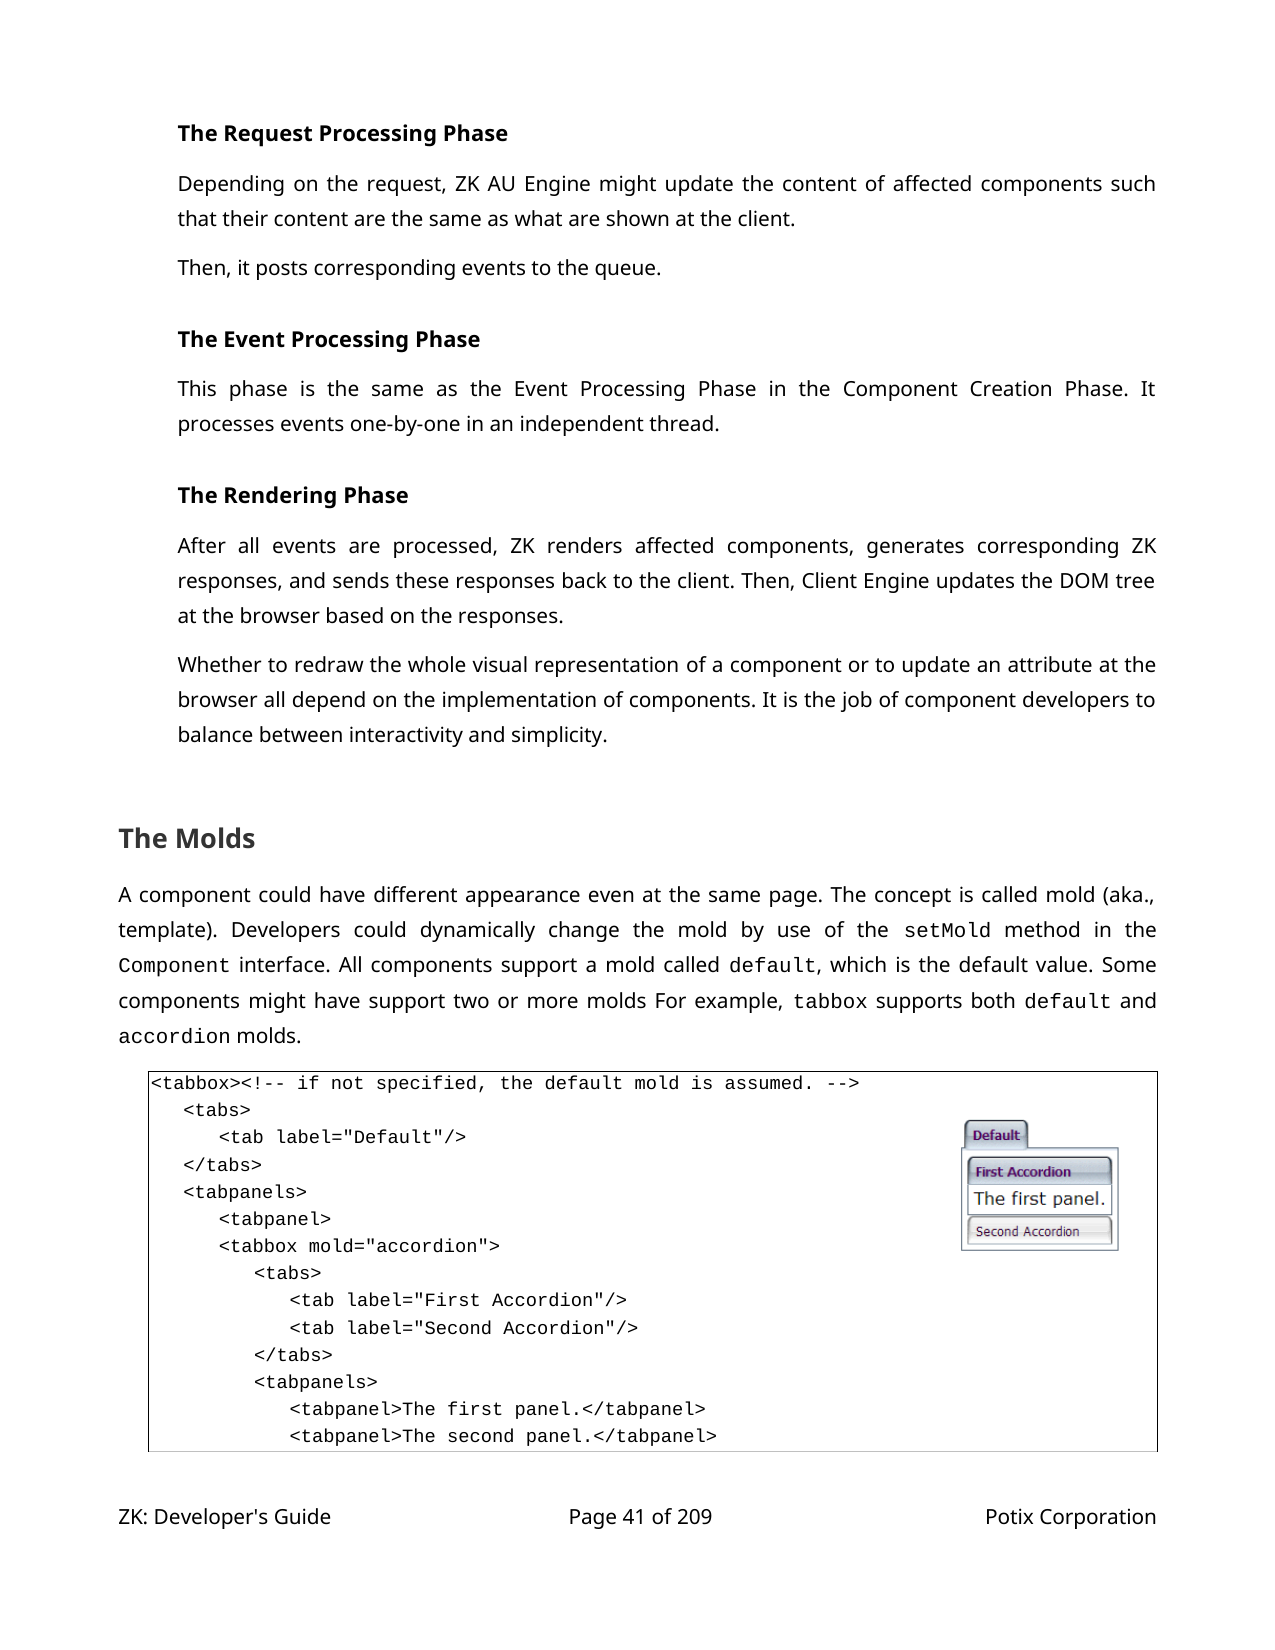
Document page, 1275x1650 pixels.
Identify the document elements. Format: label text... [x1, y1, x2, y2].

text <tabpanels> [149, 1370, 1157, 1394]
text <tab label="Default"/> [149, 1125, 958, 1149]
text [1127, 1152, 1157, 1177]
text [1127, 1179, 1157, 1204]
text <tabpanel>The first panel.</tabpanel> [149, 1397, 1157, 1421]
text </tabs> [149, 1343, 1157, 1367]
subtitle The Rendering Phase [177, 480, 1157, 510]
text <tabpanels> [149, 1179, 958, 1204]
text </tabs> [149, 1152, 958, 1177]
text [1127, 1125, 1157, 1149]
text <tabs> [149, 1261, 1157, 1285]
picture [958, 1116, 1127, 1255]
text Depending on the request, ZK AU Engine might update the content of affected components such that their content are the same as what are shown at the client. [177, 169, 1157, 232]
text <tabpanel> [149, 1207, 958, 1231]
text [1127, 1207, 1157, 1231]
text This phase is the same as the Event Processing Phase in the Component Creation Phase. It processes events one-by-one in an independent thread. [177, 374, 1157, 438]
subtitle The Event Processing Phase [177, 323, 1157, 353]
text <tabpanel>The second panel.</tabpanel> [149, 1424, 1157, 1451]
text Whether to redraw the whole visual representation of a component or to update an attribute at the browser all depend on the implementation of components. It is the job of component developers to balance between interactivity and simplicity. [177, 650, 1157, 749]
text Then, it posts corresponding events to the queue. [177, 253, 1157, 281]
text <tabs> [149, 1098, 1157, 1122]
text After all events are processed, ZK renders affected components, generates corresponding ZK responses, and sends these responses back to the client. Then, Client Engine updates the DOM tree at the browser based on the responses. [177, 531, 1157, 629]
text <tabbox mold="accordion"> [149, 1234, 1157, 1258]
text <tab label="Second Accordion"/> [149, 1316, 1157, 1340]
text <tab label="First Accordion"/> [149, 1288, 1157, 1313]
subtitle The Request Processing Phase [177, 118, 1157, 148]
text A component could have different appearance even at the same page. The concept is called mold (aka., template). Developers could dynamically change the mold by use of the setMold method in the Component interface. All components support a mold called default, which is the default value. Some components might have support two or more molds For example, tabbox supports both default and accordion molds. [118, 880, 1157, 1050]
subtitle The Molds [118, 819, 1157, 856]
text <tabbox><!-- if not specified, the default mold is assumed. --> [149, 1072, 1157, 1095]
